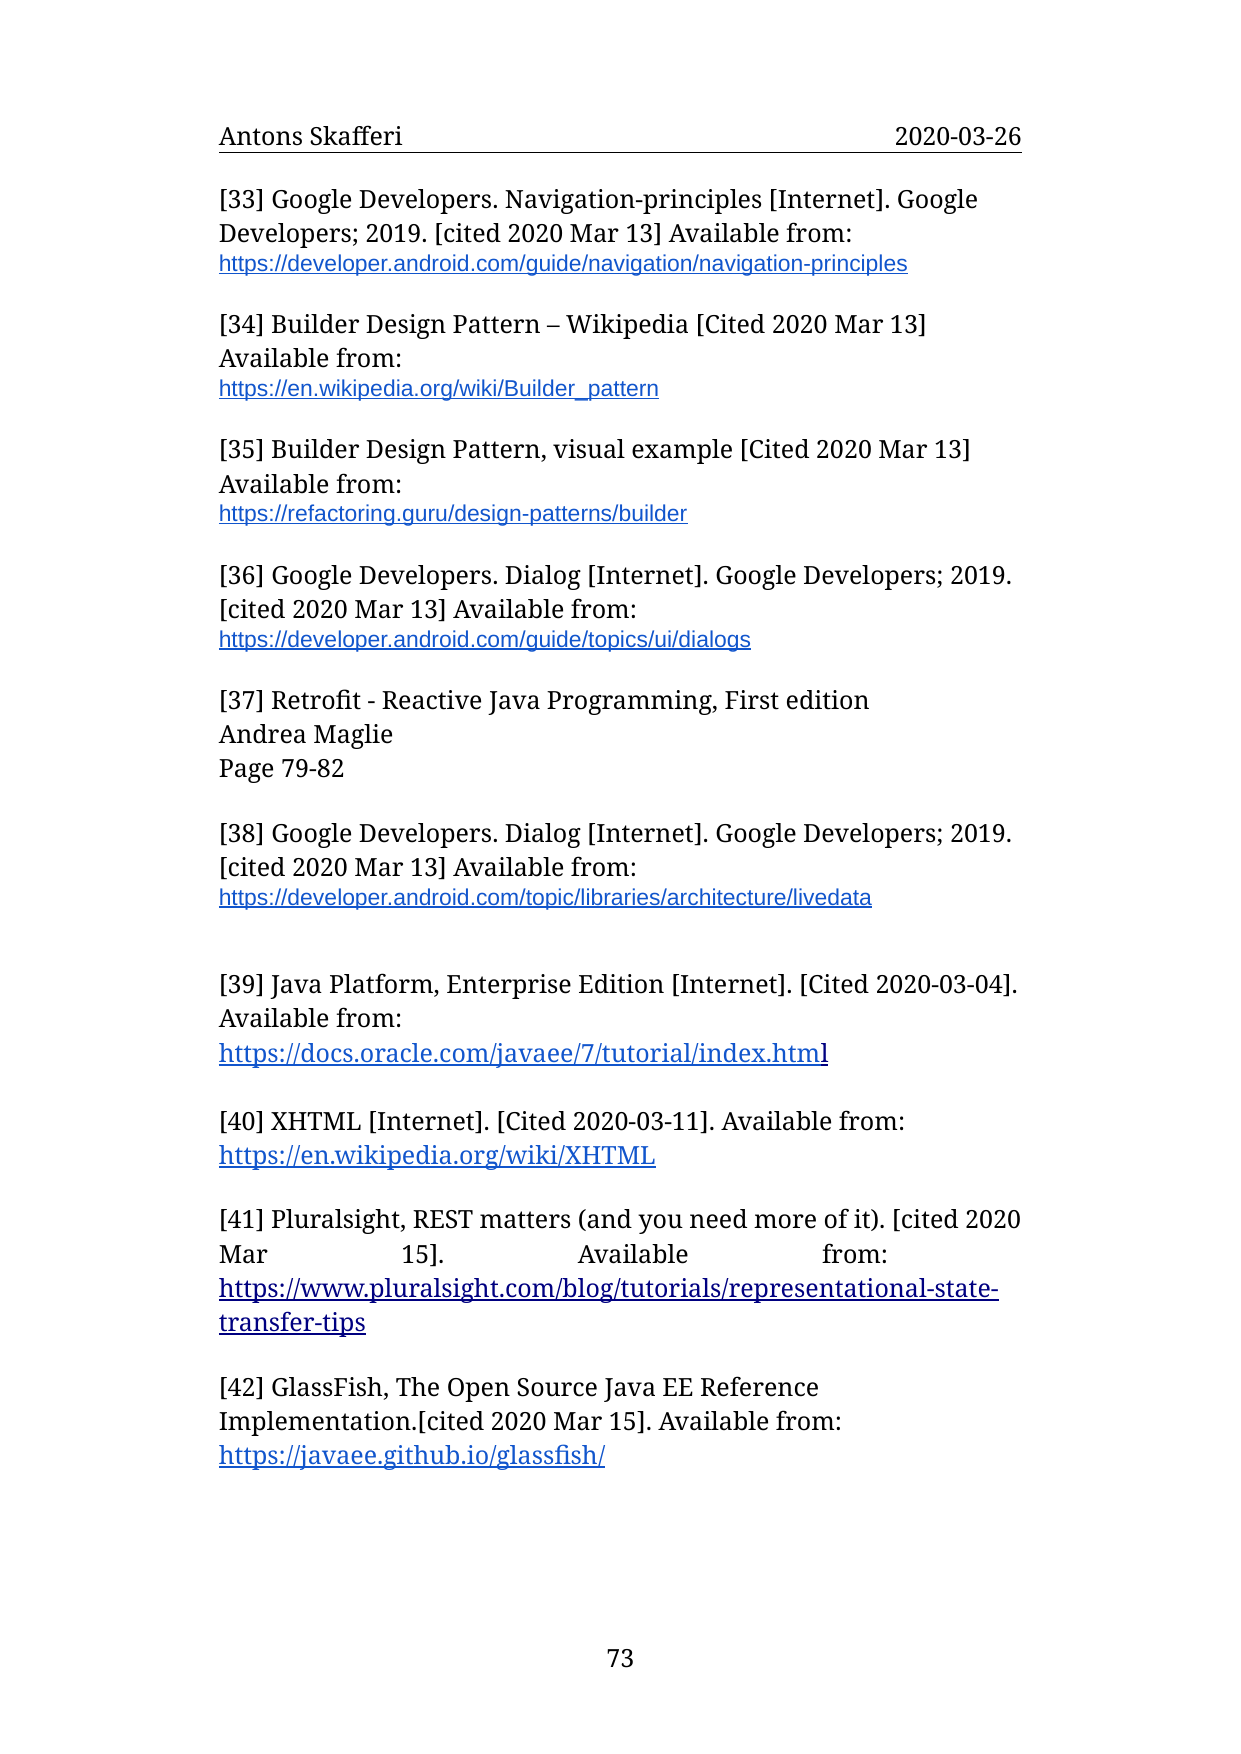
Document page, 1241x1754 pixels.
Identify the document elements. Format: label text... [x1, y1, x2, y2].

text [34] Builder Design Pattern – Wikipedia [Cited 2020 Mar 13] Available from: https://en.wikipedia.org/wiki/Builder_pattern [218, 307, 1022, 401]
text [42] GlassFish, The Open Source Java EE Reference Implementation.[cited 2020 Mar 15]. Available from: https://javaee.github.io/glassfish/ [218, 1369, 1022, 1471]
text [35] Builder Design Pattern, visual example [Cited 2020 Mar 13] Available from: https://refactoring.guru/design-patterns/builder [218, 432, 1022, 527]
text [37] Retrofit - Reactive Java Programming, First edition Andrea Maglie Page 79-82 [218, 683, 1022, 785]
text [41] Pluralsight, REST matters (and you need more of it). [cited 2020 Mar 15]. Available from: https://www.pluralsight.com/blog/tutorials/representational-state-transfer-tips [218, 1202, 1022, 1338]
text [33] Google Developers. Navigation-principles [Internet]. Google Developers; 2019. [cited 2020 Mar 13] Available from: https://developer.android.com/guide/navigation/navigation-principles [218, 182, 1022, 276]
text [39] Java Platform, Enterprise Edition [Internet]. [Cited 2020-03-04]. Available from: https://docs.oracle.com/javaee/7/tutorial/index.html [40] XHTML [Internet]. [Cited 2020-03-11]. Available from: https://en.wikipedia.org/wiki/XHTML [218, 941, 1022, 1171]
text [38] Google Developers. Dialog [Internet]. Google Developers; 2019. [cited 2020 Mar 13] Available from: https://developer.android.com/topic/libraries/architecture/livedata [218, 816, 1022, 910]
text [36] Google Developers. Dialog [Internet]. Google Developers; 2019. [cited 2020 Mar 13] Available from: https://developer.android.com/guide/topics/ui/dialogs [218, 557, 1022, 652]
